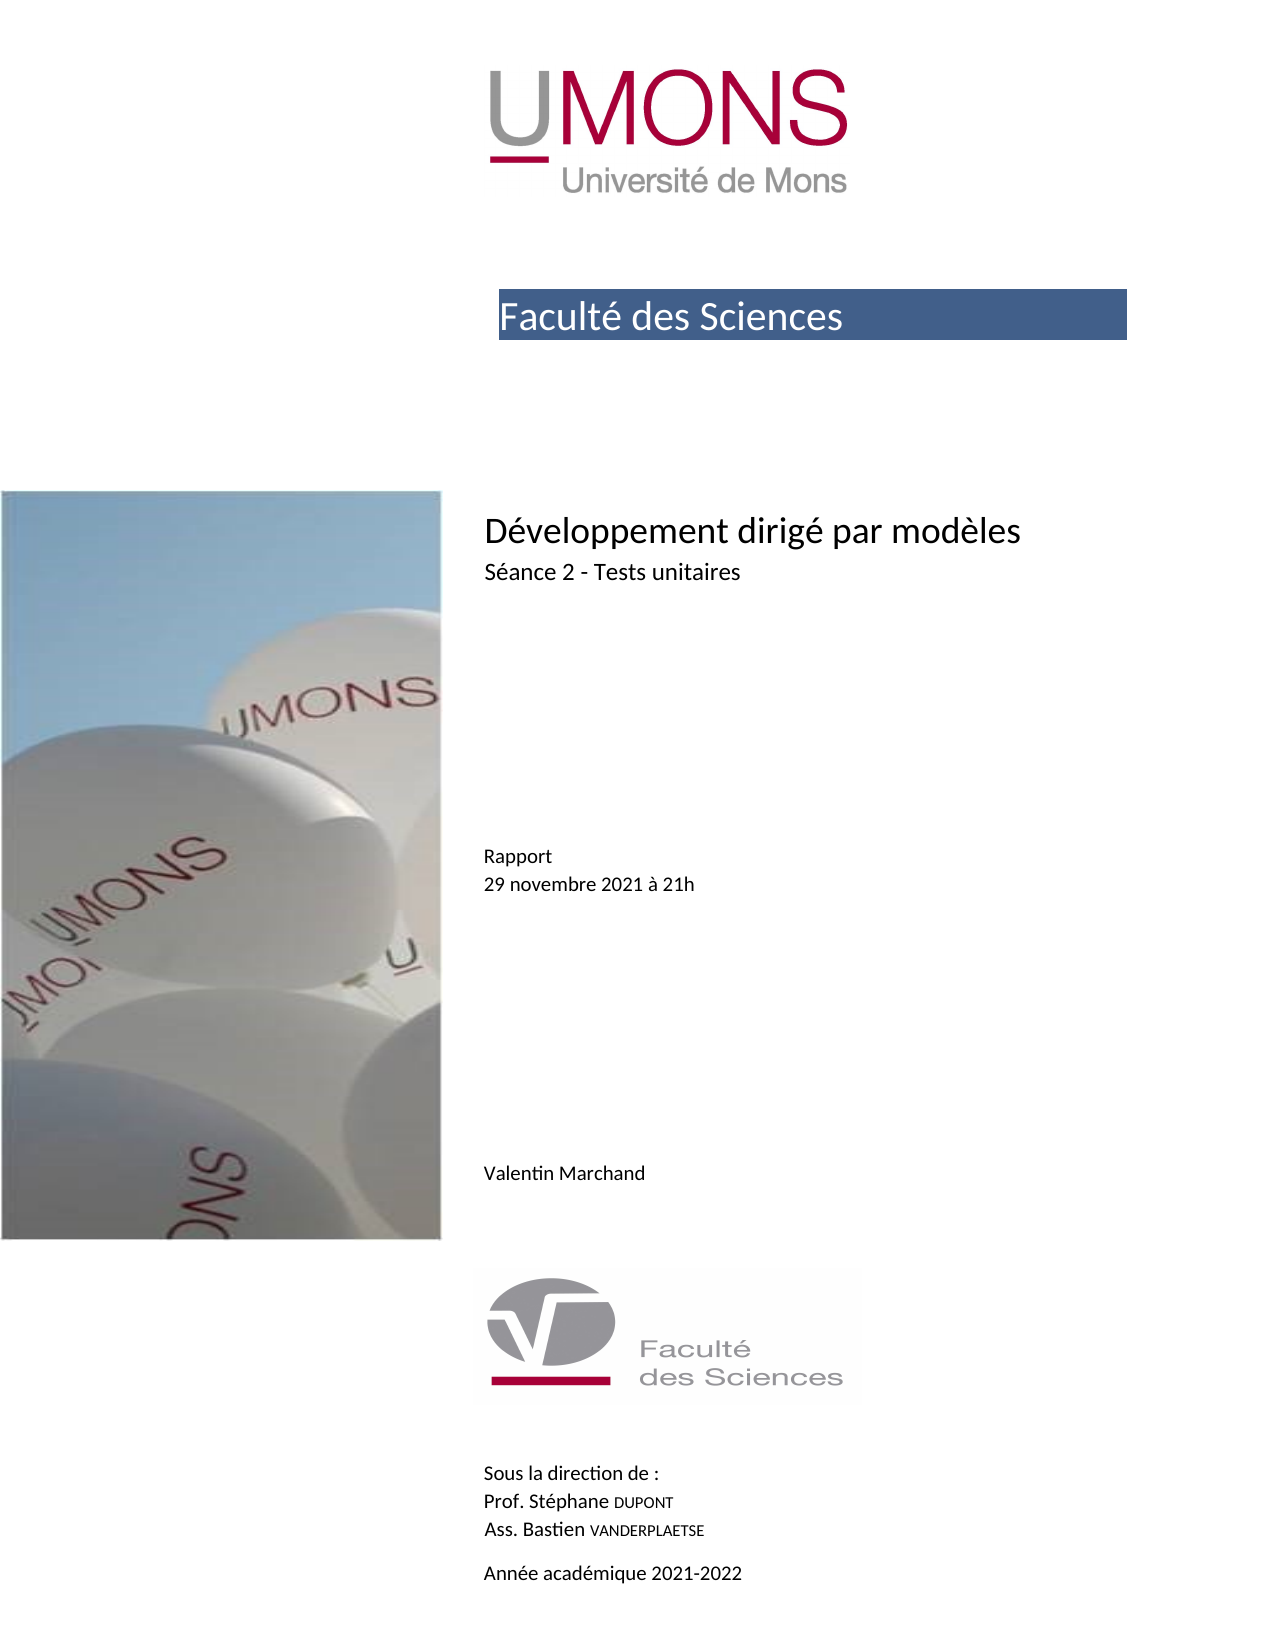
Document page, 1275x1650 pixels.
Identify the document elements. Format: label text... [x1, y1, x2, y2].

text Faculté des Sciences [499, 289, 1127, 340]
text Prof. Stéphane DUPONT [484, 1488, 1127, 1514]
text Sous la direction de : [484, 1460, 1127, 1486]
text Année académique 2021-2022 [484, 1560, 1127, 1585]
text Rapport [484, 843, 1127, 868]
text Séance 2 - Tests unitaires [484, 556, 1127, 587]
text Développement dirigé par modèles [484, 507, 1127, 553]
text 29 novembre 2021 à 21h [484, 871, 1127, 897]
text Valentin Marchand [484, 1160, 1127, 1185]
text Ass. Bastien VANDERPLAETSE [484, 1517, 1127, 1542]
